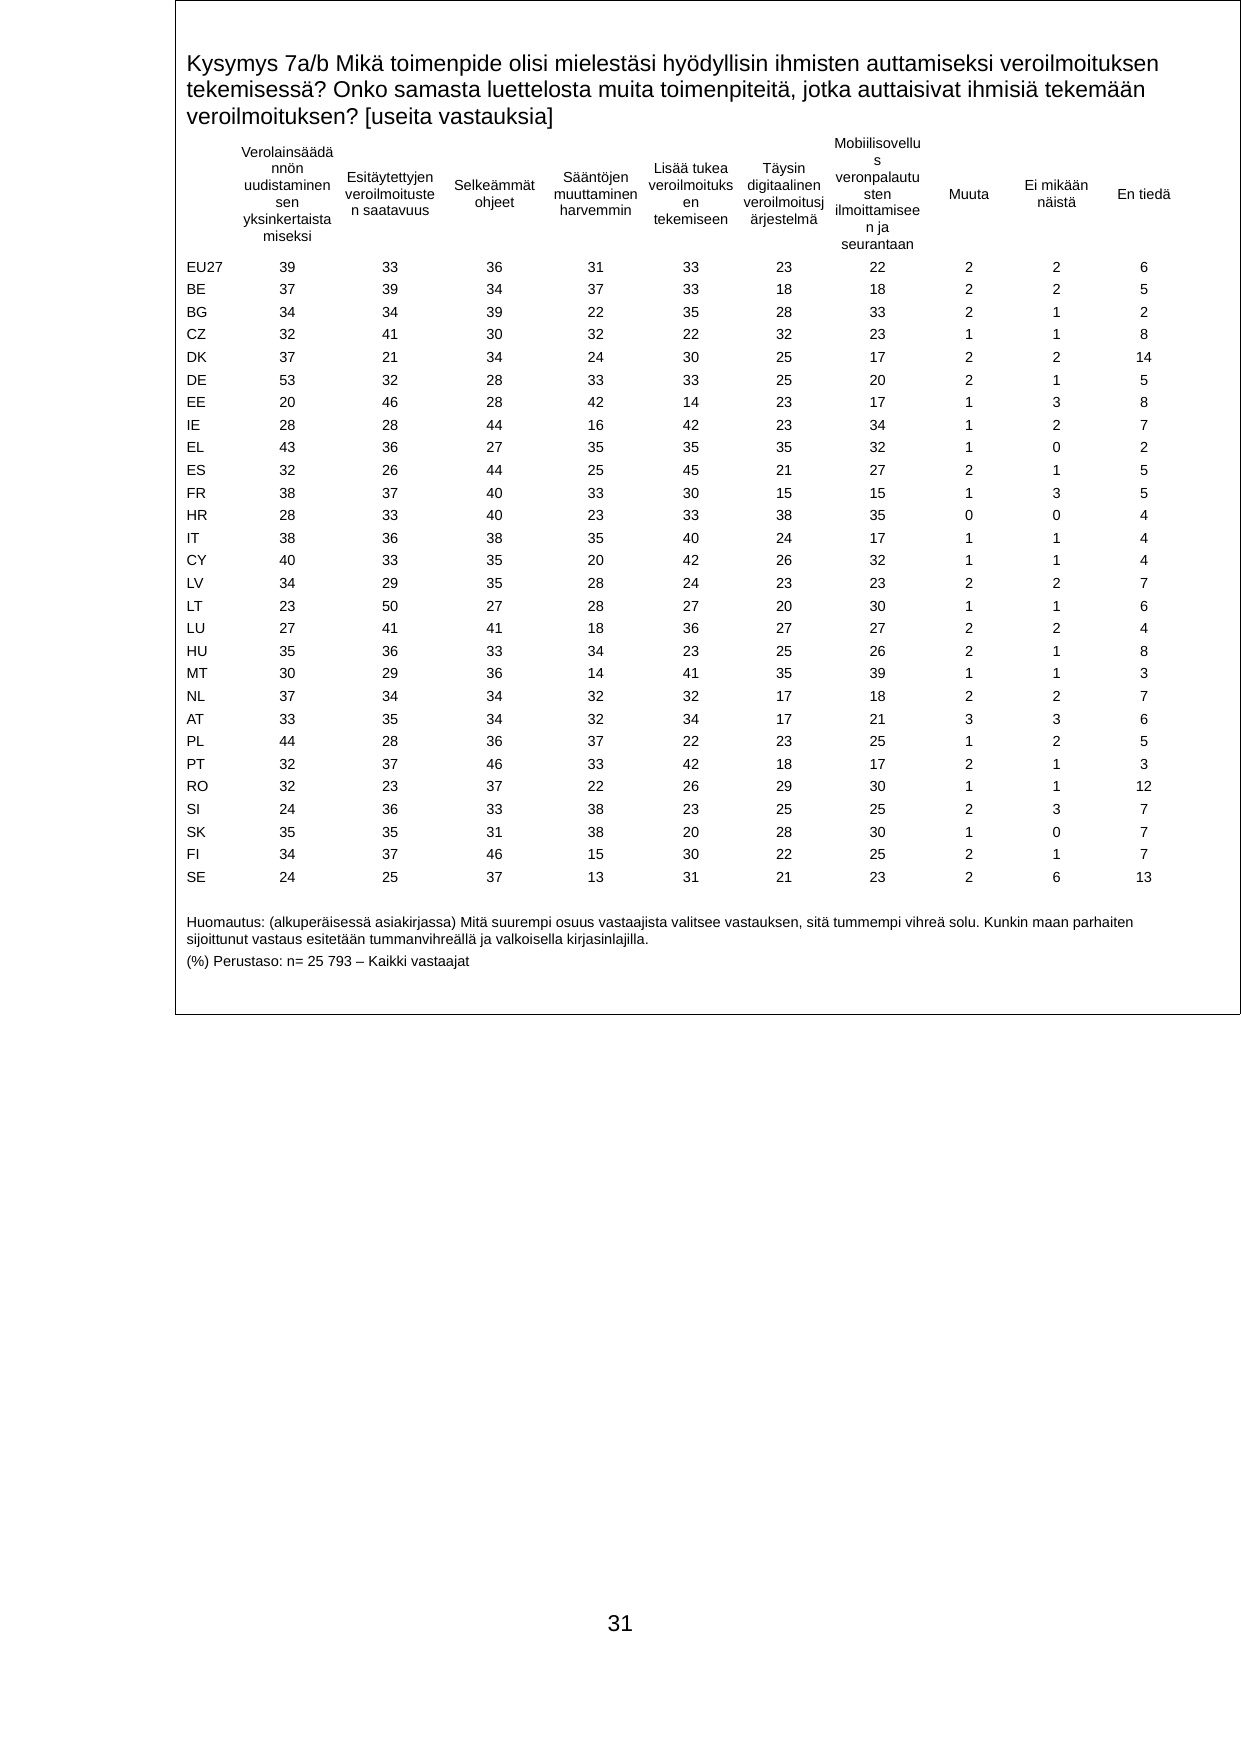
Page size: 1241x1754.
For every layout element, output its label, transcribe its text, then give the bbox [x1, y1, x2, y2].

table_cell 41 [442, 617, 547, 639]
table_cell 38 [738, 504, 830, 527]
table_cell 1 [1013, 323, 1100, 346]
table_cell Sääntöjen muuttaminen harvemmin [547, 132, 644, 255]
table_cell 21 [339, 346, 442, 368]
table_cell [830, 888, 925, 911]
table_cell 1 [1013, 753, 1100, 775]
table_cell 37 [339, 753, 442, 775]
table_cell 34 [236, 301, 338, 323]
table_cell 33 [442, 640, 547, 662]
table_cell SI [184, 798, 236, 820]
table_cell 34 [442, 278, 547, 301]
table_cell 28 [339, 414, 442, 436]
table_cell 5 [1100, 278, 1187, 301]
table_cell 3 [1013, 708, 1100, 730]
table_cell 18 [830, 685, 925, 707]
table_cell Lisää tukea veroilmoituksen tekemiseen [644, 132, 738, 255]
table_cell 32 [236, 753, 338, 775]
table_cell 35 [738, 662, 830, 685]
table_cell 33 [339, 255, 442, 278]
table_cell 2 [925, 798, 1013, 820]
table_cell 26 [830, 640, 925, 662]
table_cell 21 [738, 866, 830, 888]
table_cell 7 [1100, 685, 1187, 707]
table_cell 2 [925, 459, 1013, 481]
table_cell 23 [547, 504, 644, 527]
table_cell 37 [547, 730, 644, 753]
table_cell En tiedä [1100, 132, 1187, 255]
table_cell 25 [738, 346, 830, 368]
table_cell 30 [442, 323, 547, 346]
table_cell 50 [339, 594, 442, 617]
table_cell 33 [547, 753, 644, 775]
table_cell 41 [339, 323, 442, 346]
table_cell 40 [442, 504, 547, 527]
table_cell 1 [925, 391, 1013, 413]
table_cell 24 [547, 346, 644, 368]
table_cell 44 [442, 459, 547, 481]
table_cell 36 [339, 436, 442, 459]
table_cell 1 [1013, 594, 1100, 617]
table_cell 32 [236, 323, 338, 346]
table_cell Verolainsäädännön uudistaminen sen yksinkertaistamiseksi [236, 132, 338, 255]
table_cell 29 [339, 572, 442, 594]
table_cell 30 [830, 775, 925, 798]
table_cell Huomautus: (alkuperäisessä asiakirjassa) Mitä suurempi osuus vastaajista valitsee vastauksen, sitä tummempi vihreä solu. Kunkin maan parhaiten sijoittunut vastaus esitetään tummanvihreällä ja valkoisella kirjasinlajilla. [184, 911, 1187, 950]
table_cell 14 [1100, 346, 1187, 368]
table_cell 32 [738, 323, 830, 346]
table_cell 23 [830, 866, 925, 888]
table_cell 31 [644, 866, 738, 888]
table_cell 32 [339, 368, 442, 391]
table_cell 32 [236, 459, 338, 481]
table_cell 1 [1013, 775, 1100, 798]
table_cell 33 [236, 708, 338, 730]
table_cell 1 [925, 594, 1013, 617]
table_cell 33 [547, 368, 644, 391]
table_cell HR [184, 504, 236, 527]
table_cell 0 [1013, 436, 1100, 459]
table_cell 43 [236, 436, 338, 459]
table_cell 27 [442, 436, 547, 459]
table_cell BE [184, 278, 236, 301]
table_cell 20 [830, 368, 925, 391]
table_cell 2 [1013, 730, 1100, 753]
table_cell 28 [738, 820, 830, 843]
table_cell 30 [644, 481, 738, 504]
table_cell 15 [547, 843, 644, 866]
table_cell 26 [644, 775, 738, 798]
table_cell [1013, 888, 1100, 911]
table_cell 39 [236, 255, 338, 278]
table_cell 37 [442, 866, 547, 888]
table_cell 18 [547, 617, 644, 639]
table_cell 40 [442, 481, 547, 504]
table_cell 30 [644, 843, 738, 866]
table_cell 6 [1100, 255, 1187, 278]
table_cell [184, 888, 236, 911]
table_cell EU27 [184, 255, 236, 278]
table_cell 17 [830, 391, 925, 413]
table_cell 1 [1013, 301, 1100, 323]
table_cell 27 [738, 617, 830, 639]
table_cell 22 [644, 730, 738, 753]
table_cell Esitäytettyjen veroilmoitusten saatavuus [339, 132, 442, 255]
table_cell 25 [738, 368, 830, 391]
table_cell 35 [644, 436, 738, 459]
table_cell 2 [925, 368, 1013, 391]
table_cell 1 [925, 527, 1013, 549]
table_cell 27 [830, 617, 925, 639]
table_cell MT [184, 662, 236, 685]
table_cell 35 [339, 708, 442, 730]
table_cell ES [184, 459, 236, 481]
table_cell 30 [830, 594, 925, 617]
table_cell 20 [738, 594, 830, 617]
table_cell Selkeämmät ohjeet [442, 132, 547, 255]
table_cell 24 [644, 572, 738, 594]
table_cell 32 [547, 685, 644, 707]
table_cell [184, 132, 236, 255]
table_cell 35 [547, 527, 644, 549]
table_cell 40 [236, 549, 338, 572]
table_cell 29 [339, 662, 442, 685]
table_cell Muuta [925, 132, 1013, 255]
table_cell 32 [547, 708, 644, 730]
table_cell 21 [738, 459, 830, 481]
table_cell 2 [1013, 346, 1100, 368]
table_cell 22 [830, 255, 925, 278]
table_cell 3 [1013, 481, 1100, 504]
table_cell 17 [738, 708, 830, 730]
table_cell EE [184, 391, 236, 413]
table_cell 1 [925, 820, 1013, 843]
table_cell 33 [644, 504, 738, 527]
table_header Kysymys 7a/b Mikä toimenpide olisi mielestäsi hyödyllisin ihmisten auttamiseksi veroilmoituksen tekemisessä? Onko samasta luettelosta muita toimenpiteitä, jotka auttaisivat ihmisiä tekemään veroilmoituksen? [useita vastauksia] [184, 47, 1187, 132]
table_cell 36 [339, 527, 442, 549]
table_cell 24 [738, 527, 830, 549]
table_cell [738, 888, 830, 911]
table_cell 34 [236, 843, 338, 866]
table_cell 0 [1013, 820, 1100, 843]
table_cell 4 [1100, 549, 1187, 572]
table_cell 25 [830, 798, 925, 820]
table_cell 4 [1100, 617, 1187, 639]
table_cell IT [184, 527, 236, 549]
table_cell 33 [339, 549, 442, 572]
table_cell 6 [1013, 866, 1100, 888]
table_cell 42 [644, 549, 738, 572]
table_cell 1 [1013, 662, 1100, 685]
table_cell 44 [442, 414, 547, 436]
table_cell 7 [1100, 820, 1187, 843]
table_cell Ei mikään näistä [1013, 132, 1100, 255]
table_cell 20 [644, 820, 738, 843]
table_cell 24 [236, 798, 338, 820]
table_cell [925, 888, 1013, 911]
table_cell 4 [1100, 504, 1187, 527]
table_cell 30 [644, 346, 738, 368]
table_cell 36 [442, 730, 547, 753]
table_cell 23 [738, 255, 830, 278]
table_cell 42 [644, 753, 738, 775]
table_cell 35 [644, 301, 738, 323]
table_cell 37 [339, 843, 442, 866]
table_cell 26 [339, 459, 442, 481]
table_cell 42 [644, 414, 738, 436]
table_cell 32 [830, 436, 925, 459]
table_cell 17 [830, 527, 925, 549]
table_cell LT [184, 594, 236, 617]
table_cell 2 [925, 278, 1013, 301]
table_cell 2 [1100, 301, 1187, 323]
table_cell 2 [1013, 685, 1100, 707]
table_cell 38 [547, 798, 644, 820]
table_cell 2 [1013, 255, 1100, 278]
table_cell PL [184, 730, 236, 753]
table_cell 33 [442, 798, 547, 820]
table_cell 37 [547, 278, 644, 301]
table_cell EL [184, 436, 236, 459]
table_cell 5 [1100, 368, 1187, 391]
table_cell 34 [442, 685, 547, 707]
table_cell 35 [442, 572, 547, 594]
table_cell 23 [830, 323, 925, 346]
table_cell 2 [925, 301, 1013, 323]
table_cell 22 [738, 843, 830, 866]
table_cell 25 [738, 798, 830, 820]
table_cell 44 [236, 730, 338, 753]
table_cell 28 [236, 414, 338, 436]
table_cell 4 [1100, 527, 1187, 549]
table_cell 28 [738, 301, 830, 323]
table_cell 2 [925, 685, 1013, 707]
table_cell CY [184, 549, 236, 572]
table_cell [236, 888, 338, 911]
table_cell DE [184, 368, 236, 391]
table_cell LU [184, 617, 236, 639]
table_cell 23 [339, 775, 442, 798]
table_cell 33 [644, 278, 738, 301]
table_cell 28 [236, 504, 338, 527]
table_cell 46 [339, 391, 442, 413]
table_cell Täysin digitaalinen veroilmoitusjärjestelmä [738, 132, 830, 255]
table_cell 1 [1013, 368, 1100, 391]
table_cell 29 [738, 775, 830, 798]
table_cell 32 [830, 549, 925, 572]
table_cell 35 [547, 436, 644, 459]
table_cell 2 [925, 640, 1013, 662]
table_cell 25 [339, 866, 442, 888]
table_cell 2 [925, 255, 1013, 278]
table_cell 15 [738, 481, 830, 504]
table_cell 2 [925, 843, 1013, 866]
table_cell (%) Perustaso: n= 25 793 – Kaikki vastaajat [184, 950, 1187, 973]
table_cell 39 [442, 301, 547, 323]
table_cell 1 [925, 414, 1013, 436]
table_cell 20 [236, 391, 338, 413]
table_cell 21 [830, 708, 925, 730]
table_cell 13 [1100, 866, 1187, 888]
table_cell 27 [830, 459, 925, 481]
table_cell 15 [830, 481, 925, 504]
table_cell 6 [1100, 708, 1187, 730]
table_cell 46 [442, 753, 547, 775]
table_cell 28 [442, 391, 547, 413]
table_cell 7 [1100, 798, 1187, 820]
table_cell 1 [1013, 527, 1100, 549]
table_cell 34 [339, 301, 442, 323]
table_cell IE [184, 414, 236, 436]
table_cell 16 [547, 414, 644, 436]
table_cell 0 [1013, 504, 1100, 527]
table_cell AT [184, 708, 236, 730]
table_cell 37 [236, 346, 338, 368]
table_cell 22 [547, 301, 644, 323]
table_cell 1 [925, 730, 1013, 753]
table_cell 7 [1100, 414, 1187, 436]
table_cell 7 [1100, 843, 1187, 866]
table_cell 18 [738, 278, 830, 301]
table_cell 2 [925, 753, 1013, 775]
table_cell 53 [236, 368, 338, 391]
table_cell 3 [1100, 662, 1187, 685]
table_cell 35 [339, 820, 442, 843]
table_cell 2 [1013, 278, 1100, 301]
table_cell BG [184, 301, 236, 323]
table_cell 37 [236, 278, 338, 301]
table_cell 8 [1100, 391, 1187, 413]
table_cell 38 [442, 527, 547, 549]
table_cell 3 [1013, 391, 1100, 413]
table_cell 34 [442, 708, 547, 730]
table_cell 7 [1100, 572, 1187, 594]
table_cell 3 [1013, 798, 1100, 820]
table_cell 38 [236, 481, 338, 504]
table_cell 38 [236, 527, 338, 549]
table_cell [547, 888, 644, 911]
table_cell 31 [442, 820, 547, 843]
table_cell 25 [738, 640, 830, 662]
table_cell 25 [830, 730, 925, 753]
table_cell 27 [644, 594, 738, 617]
table_cell 38 [547, 820, 644, 843]
table_cell 1 [925, 775, 1013, 798]
table_cell [1100, 888, 1187, 911]
table_cell 35 [236, 820, 338, 843]
table_cell 23 [738, 391, 830, 413]
table_cell 17 [738, 685, 830, 707]
table_cell 34 [547, 640, 644, 662]
table_cell LV [184, 572, 236, 594]
table_cell 39 [339, 278, 442, 301]
table_cell 36 [644, 617, 738, 639]
table_cell 34 [339, 685, 442, 707]
table_cell 42 [547, 391, 644, 413]
table_cell SE [184, 866, 236, 888]
table_cell 33 [644, 255, 738, 278]
table_cell 40 [644, 527, 738, 549]
table_cell [442, 888, 547, 911]
table_cell 2 [1013, 617, 1100, 639]
table_cell 1 [925, 549, 1013, 572]
table_cell 31 [547, 255, 644, 278]
table_cell 1 [1013, 459, 1100, 481]
table_cell 23 [738, 572, 830, 594]
table_cell 33 [830, 301, 925, 323]
table_cell FR [184, 481, 236, 504]
table_cell 2 [925, 866, 1013, 888]
table_cell 26 [738, 549, 830, 572]
table_cell 25 [830, 843, 925, 866]
table_cell 35 [830, 504, 925, 527]
table_cell 27 [236, 617, 338, 639]
table_cell 20 [547, 549, 644, 572]
table_cell 3 [925, 708, 1013, 730]
table_cell 18 [738, 753, 830, 775]
table_cell NL [184, 685, 236, 707]
table_cell 39 [830, 662, 925, 685]
table_cell 8 [1100, 323, 1187, 346]
table_cell 8 [1100, 640, 1187, 662]
table_cell 22 [644, 323, 738, 346]
table_cell 32 [547, 323, 644, 346]
table_cell 34 [236, 572, 338, 594]
table_cell 37 [236, 685, 338, 707]
table_cell 28 [547, 594, 644, 617]
table_cell 35 [236, 640, 338, 662]
table_cell 23 [644, 798, 738, 820]
table_cell 34 [830, 414, 925, 436]
table_cell 33 [339, 504, 442, 527]
table_cell 5 [1100, 481, 1187, 504]
table_cell 25 [547, 459, 644, 481]
table_cell [339, 888, 442, 911]
table_cell DK [184, 346, 236, 368]
table_cell 33 [644, 368, 738, 391]
table_cell 2 [1013, 414, 1100, 436]
table_cell 5 [1100, 459, 1187, 481]
table_cell 37 [442, 775, 547, 798]
table_cell 23 [738, 730, 830, 753]
table_cell 33 [547, 481, 644, 504]
table_cell 6 [1100, 594, 1187, 617]
table_cell 32 [644, 685, 738, 707]
table_cell 23 [830, 572, 925, 594]
table_cell 5 [1100, 730, 1187, 753]
table_cell 41 [339, 617, 442, 639]
table_cell 36 [339, 798, 442, 820]
table_cell 30 [830, 820, 925, 843]
table_cell 36 [442, 255, 547, 278]
table_cell [644, 888, 738, 911]
table_cell 34 [442, 346, 547, 368]
table_cell RO [184, 775, 236, 798]
table_cell FI [184, 843, 236, 866]
table_cell 1 [925, 662, 1013, 685]
table_cell CZ [184, 323, 236, 346]
table_cell 1 [1013, 640, 1100, 662]
table_cell 14 [547, 662, 644, 685]
table_cell 23 [738, 414, 830, 436]
table_cell Mobiilisovellus veronpalautusten ilmoittamiseen ja seurantaan [830, 132, 925, 255]
table_cell 1 [925, 323, 1013, 346]
table_cell 32 [236, 775, 338, 798]
table_cell 0 [925, 504, 1013, 527]
table_cell 1 [925, 436, 1013, 459]
table_cell 23 [236, 594, 338, 617]
table_cell 13 [547, 866, 644, 888]
table_cell 27 [442, 594, 547, 617]
table_cell 35 [442, 549, 547, 572]
table_cell 1 [1013, 549, 1100, 572]
table_cell 17 [830, 346, 925, 368]
table_cell 17 [830, 753, 925, 775]
table_cell 36 [339, 640, 442, 662]
table_cell 24 [236, 866, 338, 888]
table_cell 28 [339, 730, 442, 753]
table_cell 2 [925, 572, 1013, 594]
table_cell 46 [442, 843, 547, 866]
table_cell 23 [644, 640, 738, 662]
table_cell 12 [1100, 775, 1187, 798]
table_cell 2 [925, 617, 1013, 639]
table_cell 1 [925, 481, 1013, 504]
table_cell 28 [442, 368, 547, 391]
table_cell 35 [738, 436, 830, 459]
table_cell 34 [644, 708, 738, 730]
table_cell 28 [547, 572, 644, 594]
table_cell 37 [339, 481, 442, 504]
table_cell 45 [644, 459, 738, 481]
table_cell 41 [644, 662, 738, 685]
table_cell 2 [1013, 572, 1100, 594]
table_cell 2 [1100, 436, 1187, 459]
table_cell SK [184, 820, 236, 843]
table_cell 3 [1100, 753, 1187, 775]
table_cell 22 [547, 775, 644, 798]
table_cell 1 [1013, 843, 1100, 866]
table_cell HU [184, 640, 236, 662]
table_cell 18 [830, 278, 925, 301]
table_cell 2 [925, 346, 1013, 368]
table_cell PT [184, 753, 236, 775]
table_cell 14 [644, 391, 738, 413]
table_cell 36 [442, 662, 547, 685]
table_cell 30 [236, 662, 338, 685]
